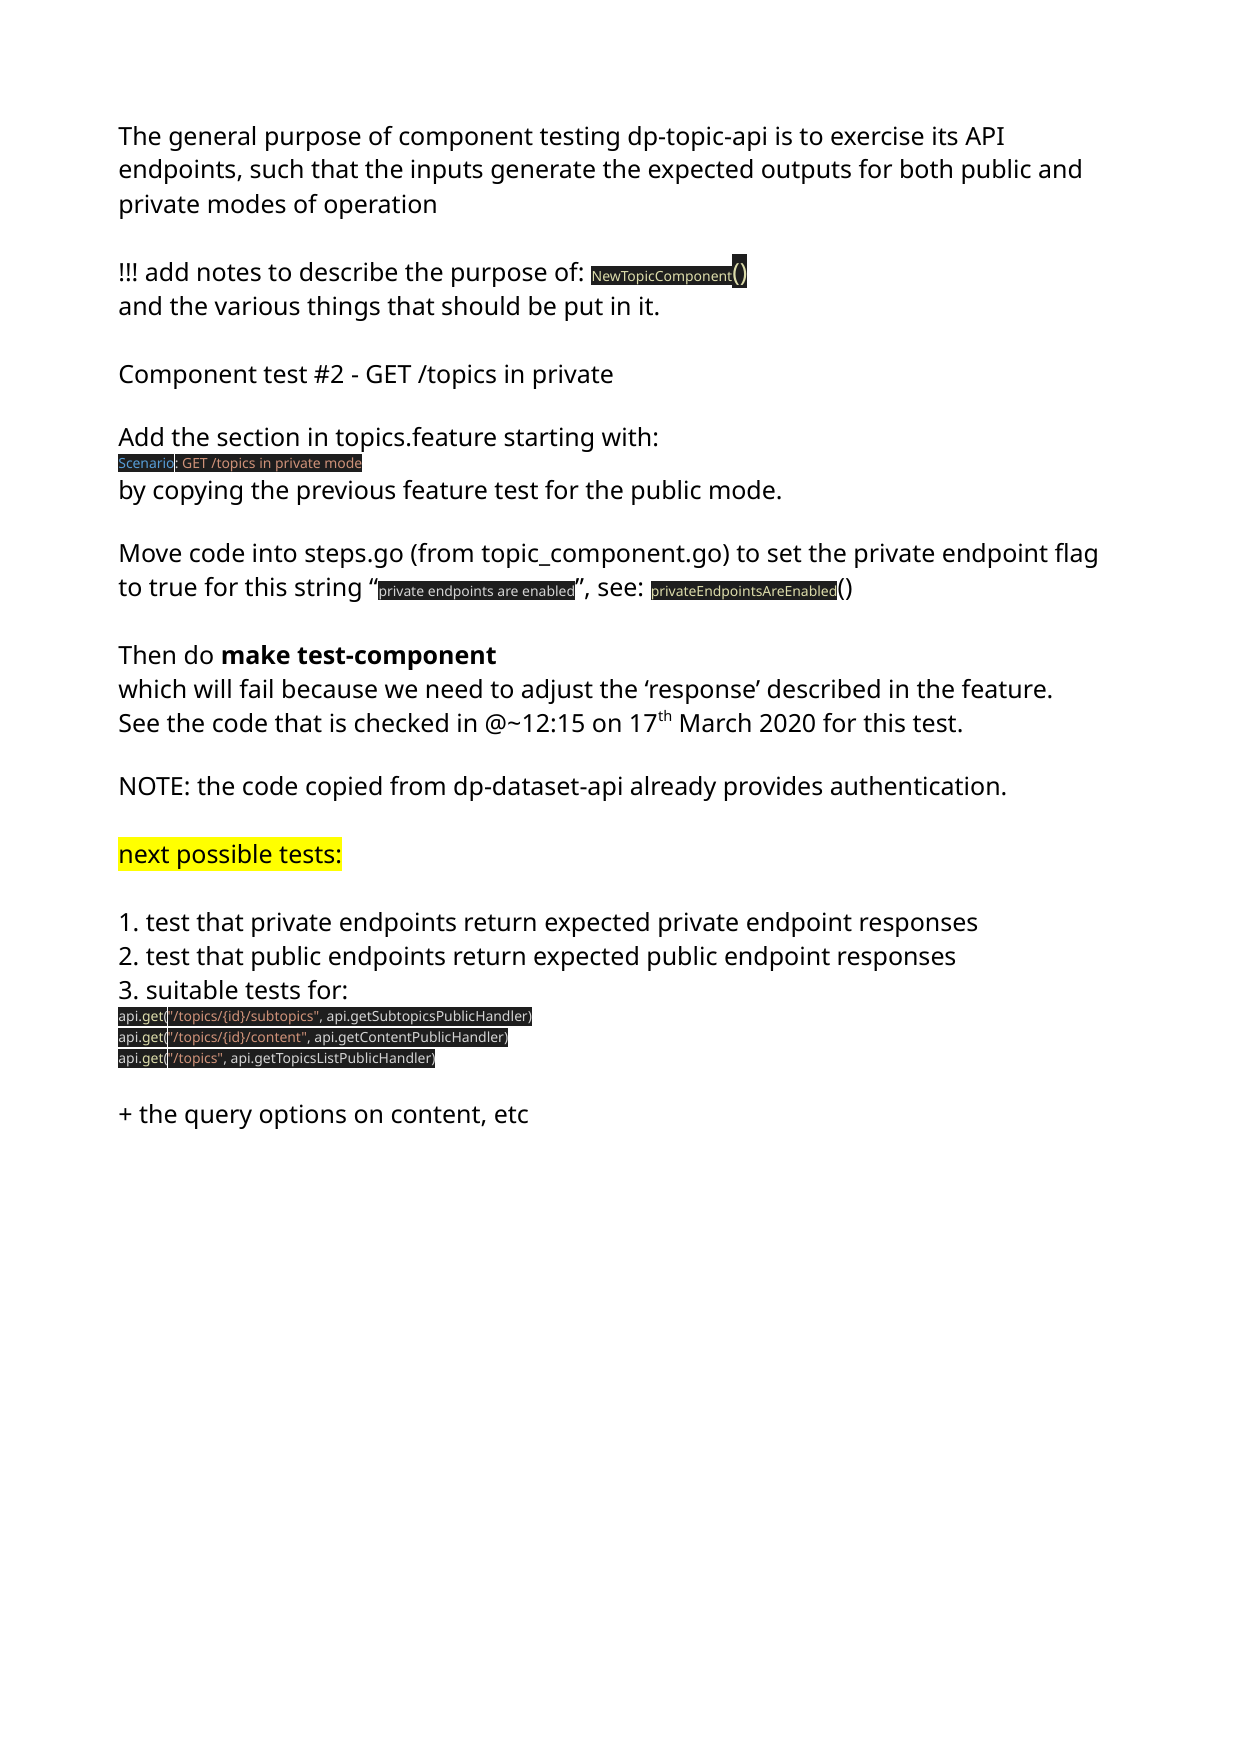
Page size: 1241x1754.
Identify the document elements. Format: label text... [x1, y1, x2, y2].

text 2. test that public endpoints return expected public endpoint responses [118, 939, 1122, 973]
text next possible tests: [118, 837, 1122, 871]
text Move code into steps.go (from topic_component.go) to set the private endpoint flag to true for this string “private endpoints are enabled”, see: privateEndpointsAreEnabled() [118, 535, 1122, 603]
text by copying the previous feature test for the public mode. [118, 472, 1122, 507]
text !!! add notes to describe the purpose of: NewTopicComponent() [118, 254, 1122, 288]
text NOTE: the code copied from dp-dataset-api already provides authentication. [118, 768, 1122, 802]
text The general purpose of component testing dp-topic-api is to exercise its API endpoints, such that the inputs generate the expected outputs for both public and private modes of operation [118, 118, 1122, 220]
text Add the section in topics.feature starting with: [118, 419, 1122, 453]
text See the code that is checked in @~12:15 on 17th March 2020 for this test. [118, 706, 1122, 740]
text Component test #2 - GET /topics in private [118, 357, 1122, 391]
text 3. suitable tests for: [118, 973, 1122, 1007]
text 1. test that private endpoints return expected private endpoint responses [118, 905, 1122, 939]
text which will fail because we need to adjust the ‘response’ described in the feature. [118, 672, 1122, 706]
text api.get("/topics/{id}/content", api.getContentPublicHandler) [118, 1026, 1122, 1047]
text api.get("/topics/{id}/subtopics", api.getSubtopicsPublicHandler) [118, 1007, 1122, 1026]
text Then do make test-component [118, 637, 1122, 672]
text + the query options on content, etc [118, 1097, 1122, 1131]
text Scenario: GET /topics in private mode [118, 453, 1122, 472]
text api.get("/topics", api.getTopicsListPublicHandler) [118, 1047, 1122, 1068]
text and the various things that should be put in it. [118, 288, 1122, 322]
